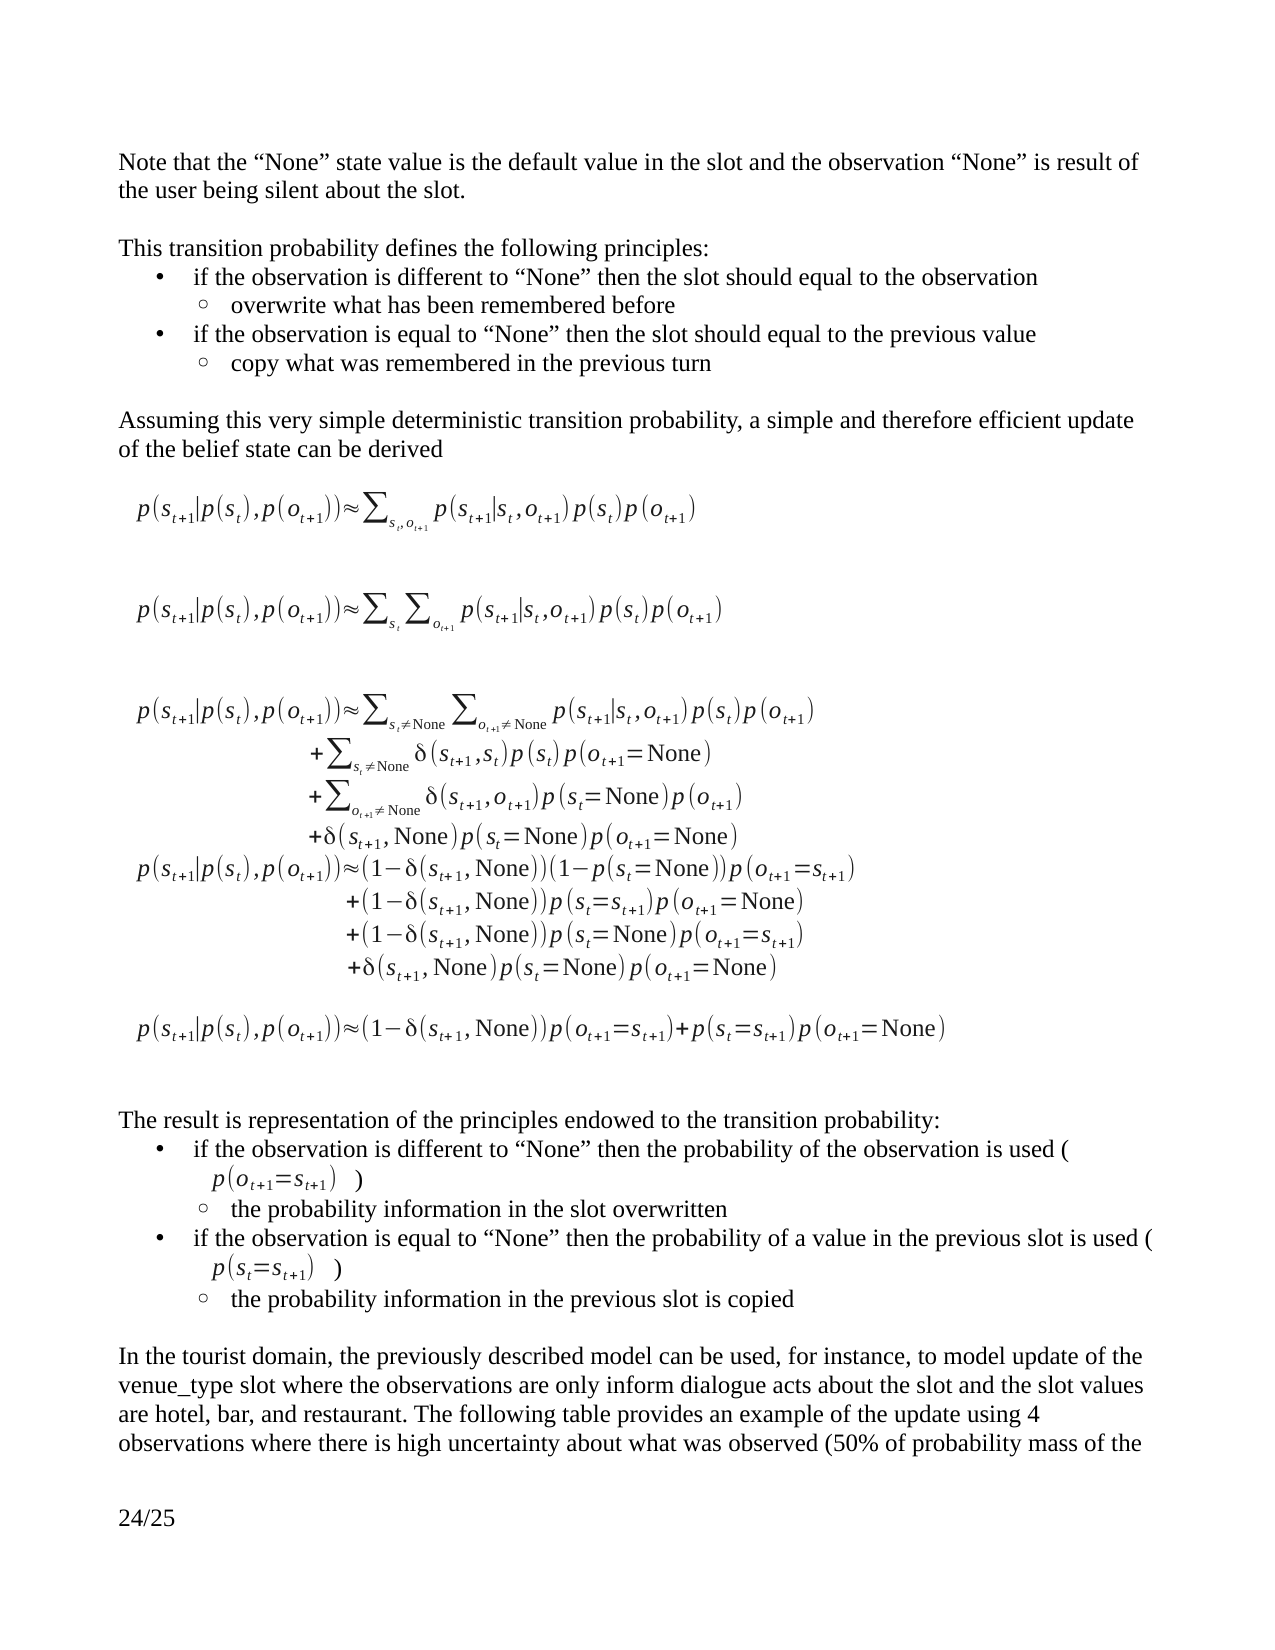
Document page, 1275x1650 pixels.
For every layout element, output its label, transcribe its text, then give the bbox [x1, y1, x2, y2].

text Assuming this very simple deterministic transition probability, a simple and therefore efficient update of the belief state can be derived [118, 406, 1157, 463]
list the probability information in the slot overwritten [193, 1194, 1157, 1223]
list if the observation is different to “None” then the probability of the observation is used () [156, 1134, 1157, 1194]
list if the observation is different to “None” then the slot should equal to the observation [156, 262, 1157, 291]
text This transition probability defines the following principles: [118, 233, 1157, 262]
text Note that the “None” state value is the default value in the slot and the observation “None” is result of the user being silent about the slot. [118, 147, 1157, 204]
list if the observation is equal to “None” then the slot should equal to the previous value [156, 319, 1157, 348]
list the probability information in the previous slot is copied [193, 1284, 1157, 1313]
list if the observation is equal to “None” then the probability of a value in the previous slot is used () [156, 1223, 1157, 1284]
list overwrite what has been remembered before [193, 291, 1157, 319]
text In the tourist domain, the previously described model can be used, for instance, to model update of the venue_type slot where the observations are only inform dialogue acts about the slot and the slot values are hotel, bar, and restaurant. The following table provides an example of the update using 4 observations where there is high uncertainty about what was observed (50% of probability mass of the [118, 1341, 1157, 1456]
text The result is representation of the principles endowed to the transition probability: [118, 1105, 1157, 1134]
list copy what was remembered in the previous turn [193, 348, 1157, 377]
